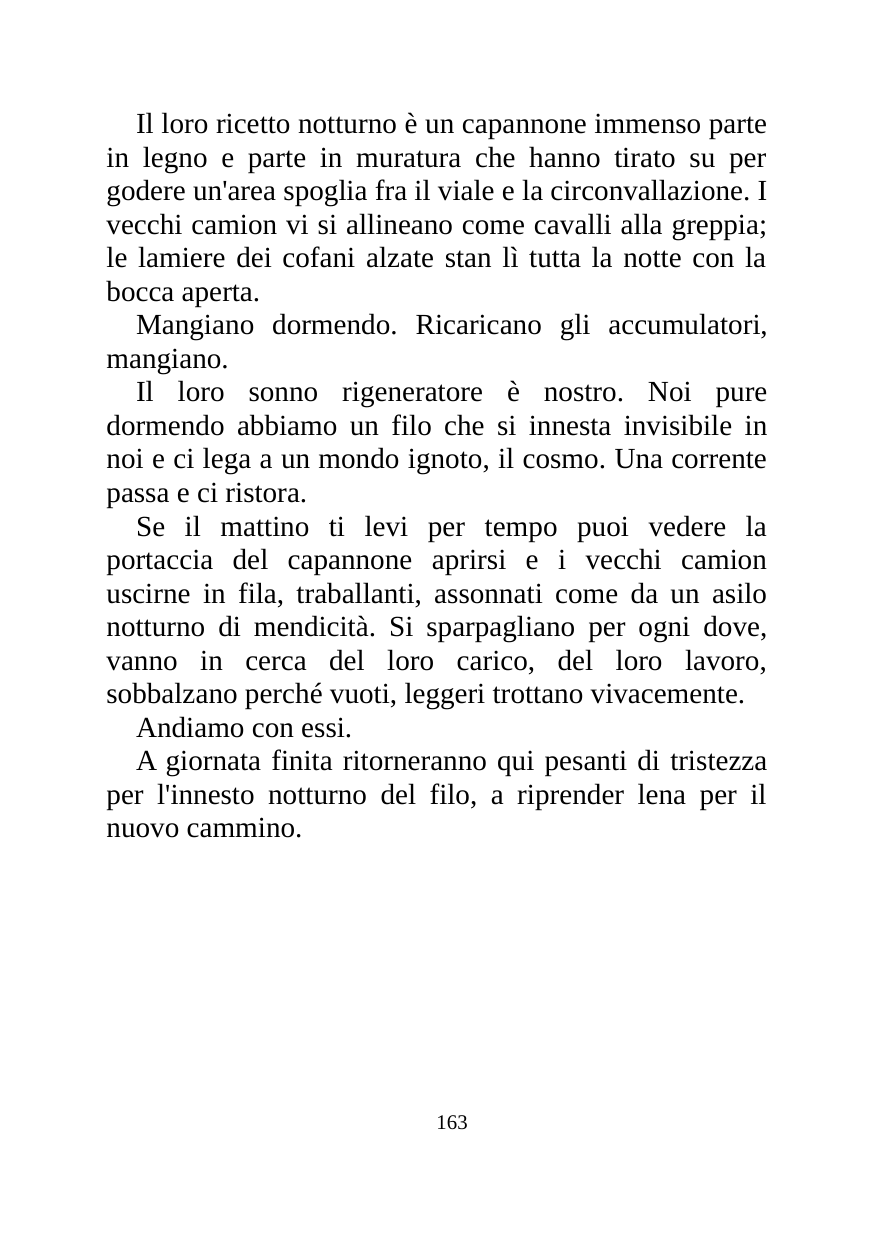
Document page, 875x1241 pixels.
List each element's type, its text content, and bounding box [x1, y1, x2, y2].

text Se il mattino ti levi per tempo puoi vedere la portaccia del capannone aprirsi e i vecchi camion uscirne in fila, traballanti, assonnati come da un asilo notturno di mendicità. Si sparpagliano per ogni dove, vanno in cerca del loro carico, del loro lavoro, sobbalzano perché vuoti, leggeri trottano vivacemente. [106, 509, 768, 710]
text A giornata finita ritorneranno qui pesanti di tristezza per l'innesto notturno del filo, a riprender lena per il nuovo cammino. [106, 743, 768, 844]
text Il loro sonno rigeneratore è nostro. Noi pure dormendo abbiamo un filo che si innesta invisibile in noi e ci lega a un mondo ignoto, il cosmo. Una corrente passa e ci ristora. [106, 374, 768, 509]
text Mangiano dormendo. Ricaricano gli accumulatori, mangiano. [106, 307, 768, 374]
text Andiamo con essi. [106, 710, 768, 743]
text Il loro ricetto notturno è un capannone immenso parte in legno e parte in muratura che hanno tirato su per godere un'area spoglia fra il viale e la circonvallazione. I vecchi camion vi si allineano come cavalli alla greppia; le lamiere dei cofani alzate stan lì tutta la notte con la bocca aperta. [106, 106, 768, 307]
